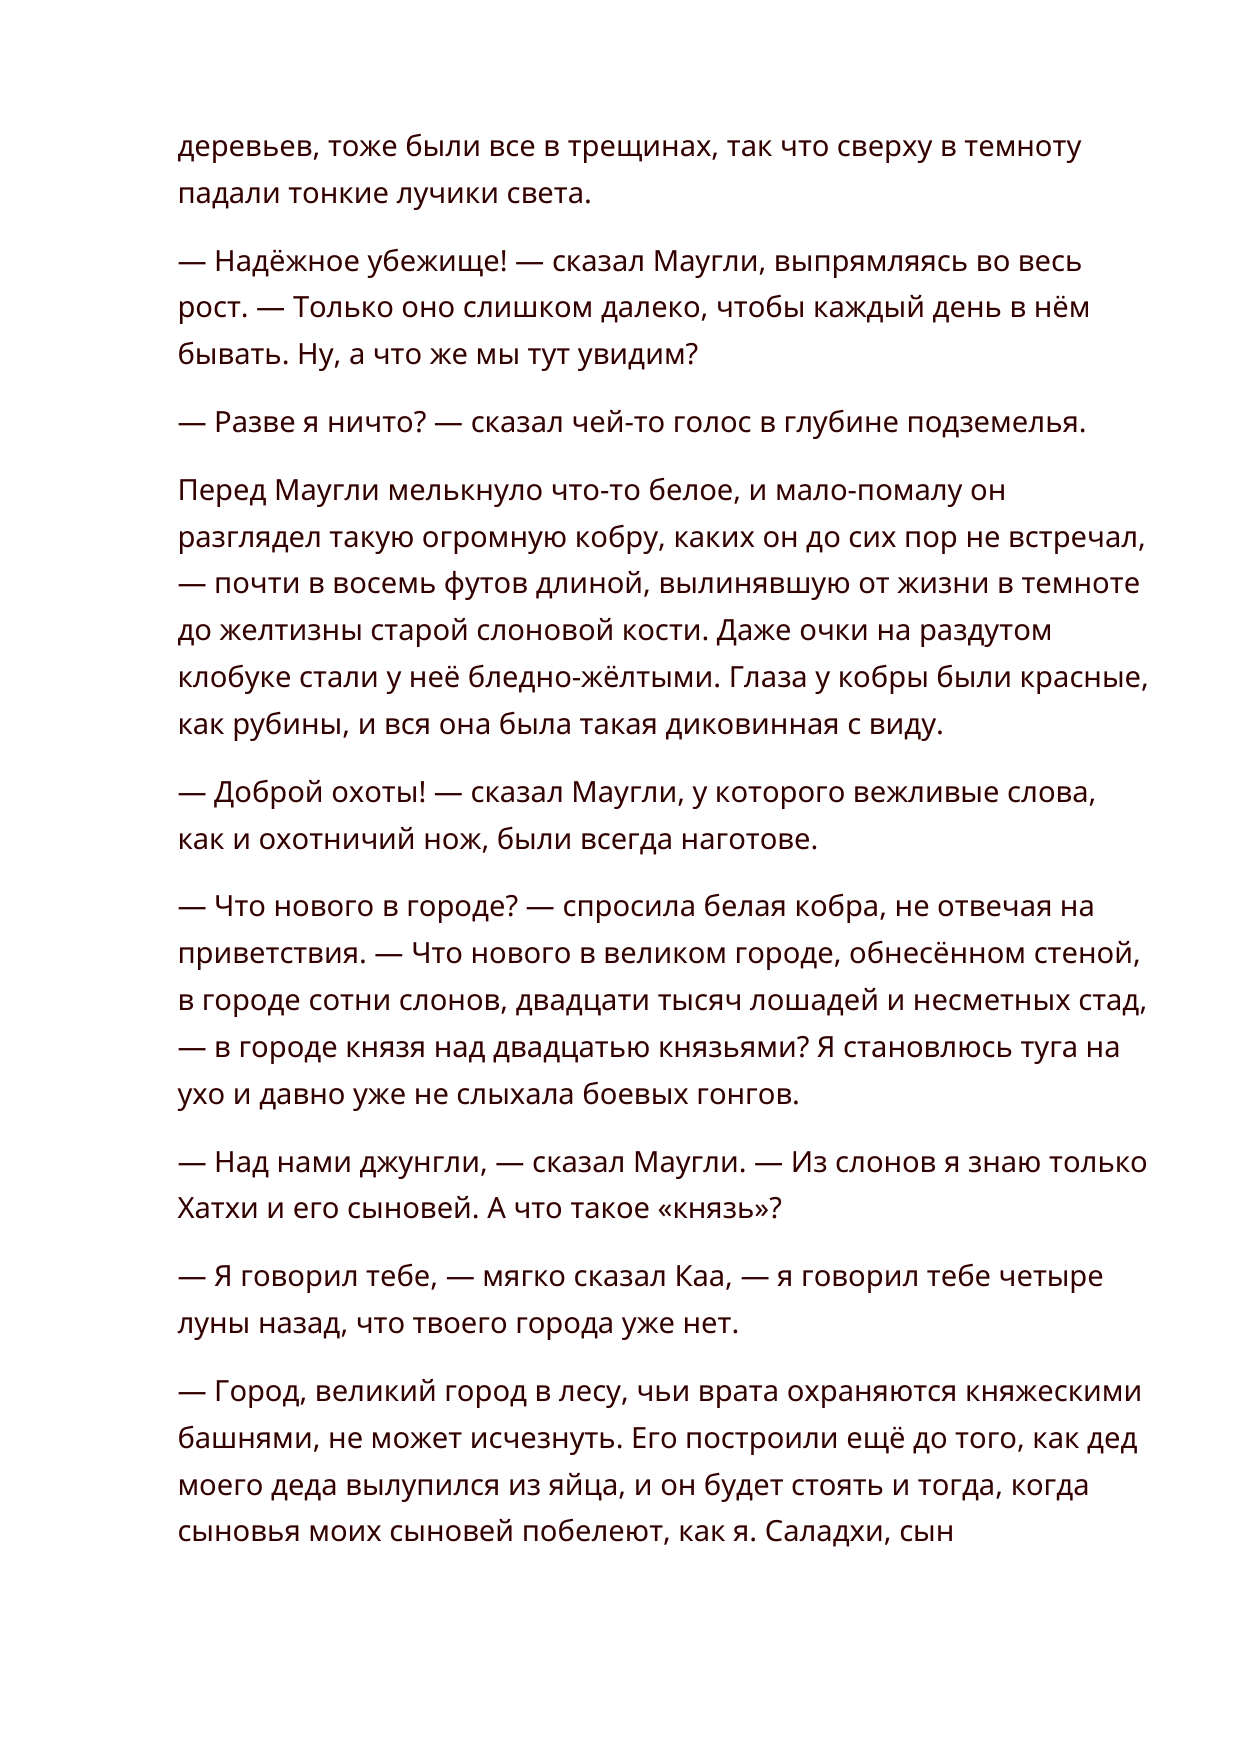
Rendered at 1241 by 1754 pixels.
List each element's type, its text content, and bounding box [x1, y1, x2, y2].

text — Над нами джунгли, — сказал Маугли. — Из слонов я знаю только Хатхи и его сыновей. А что такое «князь»? [177, 1134, 1152, 1227]
text — Город, великий город в лесу, чьи врата охраняются княжескими башнями, не может исчезнуть. Его построили ещё до того, как дед моего деда вылупился из яйца, и он будет стоять и тогда, когда сыновья моих сыновей побелеют, как я. Саладхи, сын [177, 1363, 1152, 1550]
text — Доброй охоты! — сказал Маугли, у которого вежливые слова, как и охотничий нож, были всегда наготове. [177, 764, 1152, 858]
text Перед Маугли мелькнуло что-то белое, и мало-помалу он разглядел такую огромную кобру, каких он до сих пор не встречал, — почти в восемь футов длиной, вылинявшую от жизни в темноте до желтизны старой слоновой кости. Даже очки на раздутом клобуке стали у неё бледно-жёлтыми. Глаза у кобры были красные, как рубины, и вся она была такая диковинная с виду. [177, 462, 1152, 743]
text — Разве я ничто? — сказал чей-то голос в глубине подземелья. [177, 394, 1152, 441]
text — Что нового в городе? — спросила белая кобра, не отвечая на приветствия. — Что нового в великом городе, обнесённом стеной, в городе сотни слонов, двадцати тысяч лошадей и несметных стад, — в городе князя над двадцатью князьями? Я становлюсь туга на ухо и давно уже не слыхала боевых гонгов. [177, 878, 1152, 1113]
text деревьев, тоже были все в трещинах, так что сверху в темноту падали тонкие лучики света. [177, 118, 1152, 212]
text — Надёжное убежище! — сказал Маугли, выпрямляясь во весь рост. — Только оно слишком далеко, чтобы каждый день в нём бывать. Ну, а что же мы тут увидим? [177, 233, 1152, 373]
text — Я говорил тебе, — мягко сказал Каа, — я говорил тебе четыре луны назад, что твоего города уже нет. [177, 1248, 1152, 1342]
